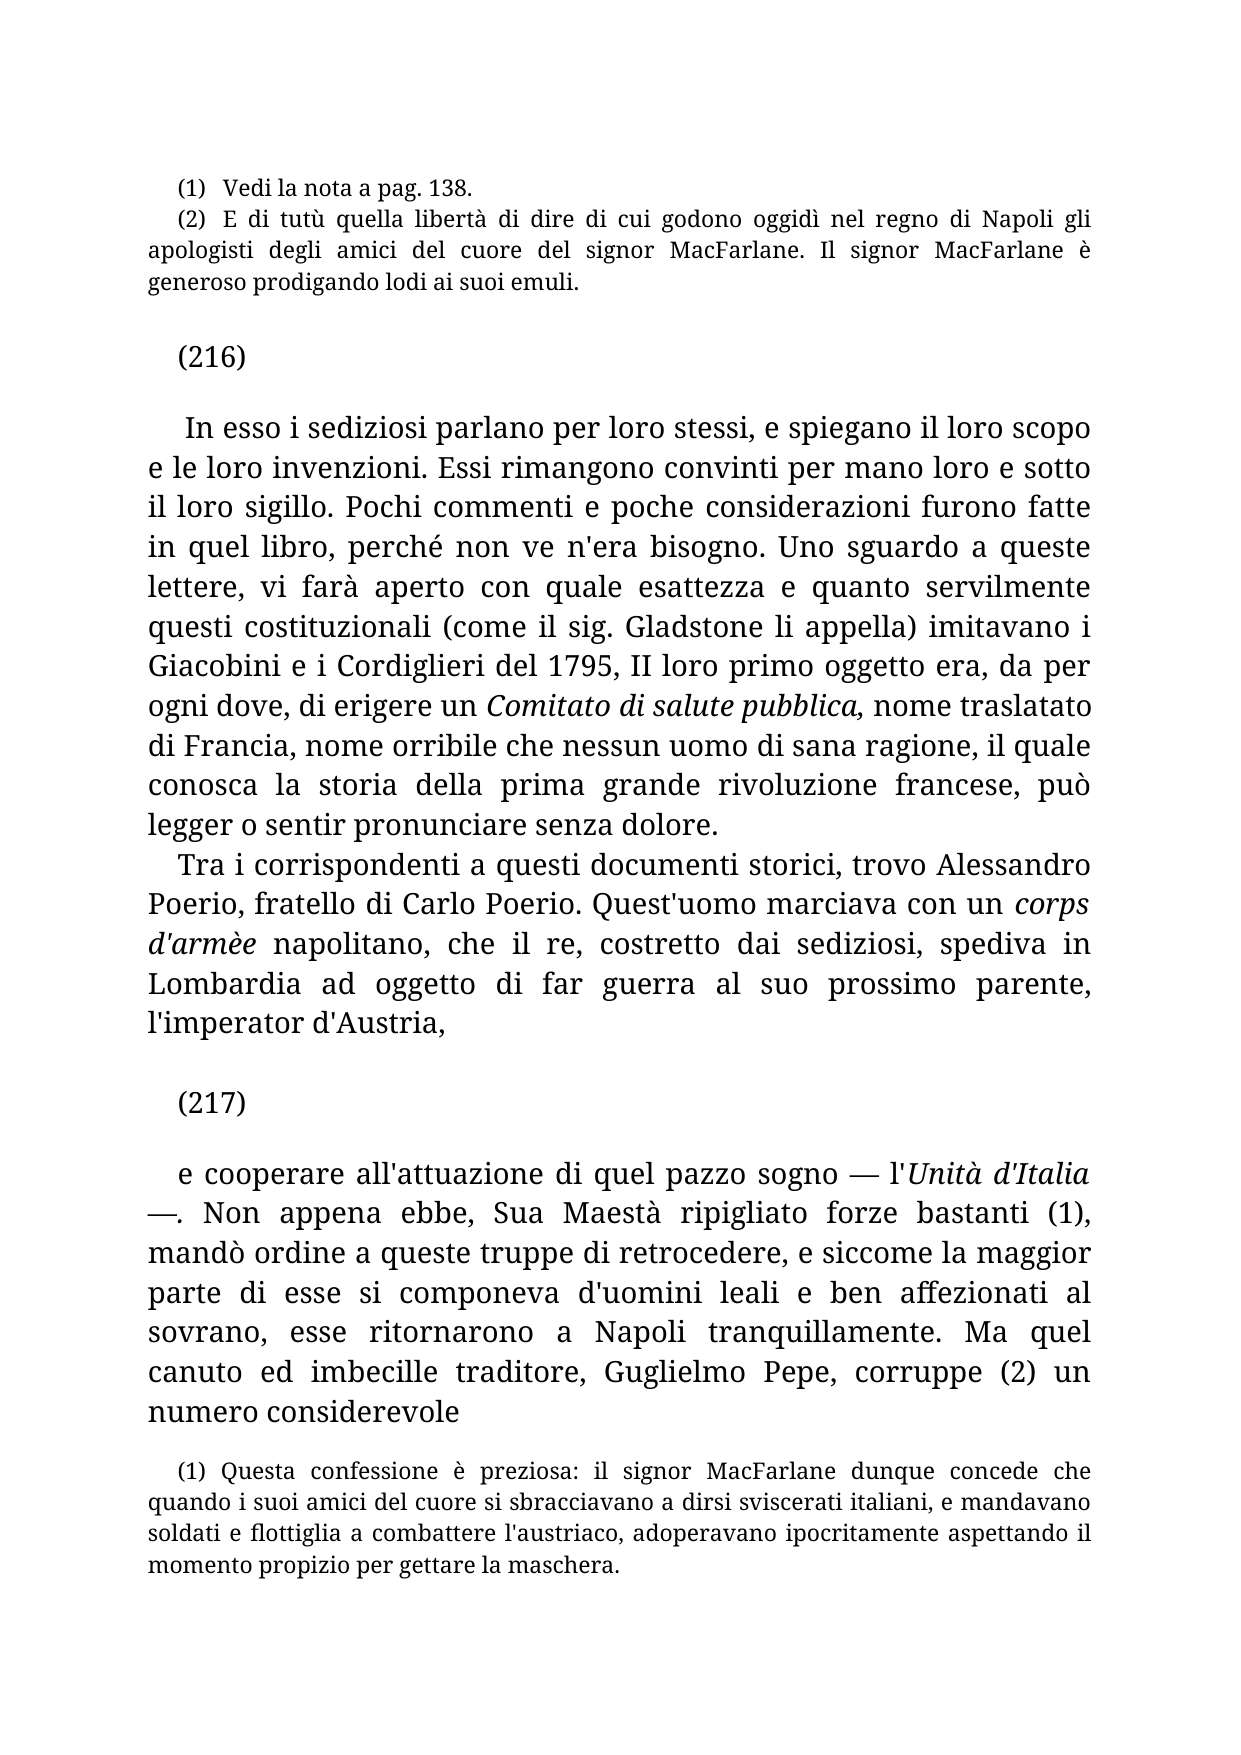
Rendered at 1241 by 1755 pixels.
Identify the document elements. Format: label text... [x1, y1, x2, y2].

text (216) [148, 336, 1093, 376]
text (2) E di tutù quella libertà di dire di cui godono oggidì nel regno di Napoli gli apologisti degli amici del cuore del signor MacFarlane. Il signor MacFarlane è generoso prodigando lodi ai suoi emuli. [148, 203, 1093, 297]
text (1) Vedi la nota a pag. 138. [148, 172, 1093, 203]
text Tra i corrispondenti a questi documenti storici, trovo Alessandro Poerio, fratello di Carlo Poerio. Quest'uomo marciava con un corps d'armèe napolitano, che il re, costretto dai sediziosi, spediva in Lombardia ad oggetto di far guerra al suo prossimo parente, l'imperator d'Austria, [148, 844, 1093, 1042]
text e cooperare all'attuazione di quel pazzo sogno — l'Unità d'Italia —. Non appena ebbe, Sua Maestà ripigliato forze bastanti (1), mandò ordine a queste truppe di retrocedere, e siccome la maggior parte di esse si componeva d'uomini leali e ben affezionati al sovrano, esse ritornarono a Napoli tranquillamente. Ma quel canuto ed imbecille traditore, Guglielmo Pepe, corruppe (2) un numero considerevole [148, 1153, 1093, 1431]
text (1) Questa confessione è preziosa: il signor MacFarlane dunque concede che quando i suoi amici del cuore si sbracciavano a dirsi sviscerati italiani, e mandavano soldati e flottiglia a combattere l'austriaco, adoperavano ipocritamente aspettando il momento propizio per gettare la maschera. [148, 1455, 1093, 1580]
text (217) [148, 1082, 1093, 1122]
text In esso i sediziosi parlano per loro stessi, e spiegano il loro scopo e le loro invenzioni. Essi rimangono convinti per mano loro e sotto il loro sigillo. Pochi commenti e poche considerazioni furono fatte in quel libro, perché non ve n'era bisogno. Uno sguardo a queste lettere, vi farà aperto con quale esattezza e quanto servilmente questi costituzionali (come il sig. Gladstone li appella) imitavano i Giacobini e i Cordiglieri del 1795, II loro primo oggetto era, da per ogni dove, di erigere un Comitato di salute pubblica, nome traslatato di Francia, nome orribile che nessun uomo di sana ragione, il quale conosca la storia della prima grande rivoluzione francese, può legger o sentir pronunciare senza dolore. [148, 407, 1093, 844]
